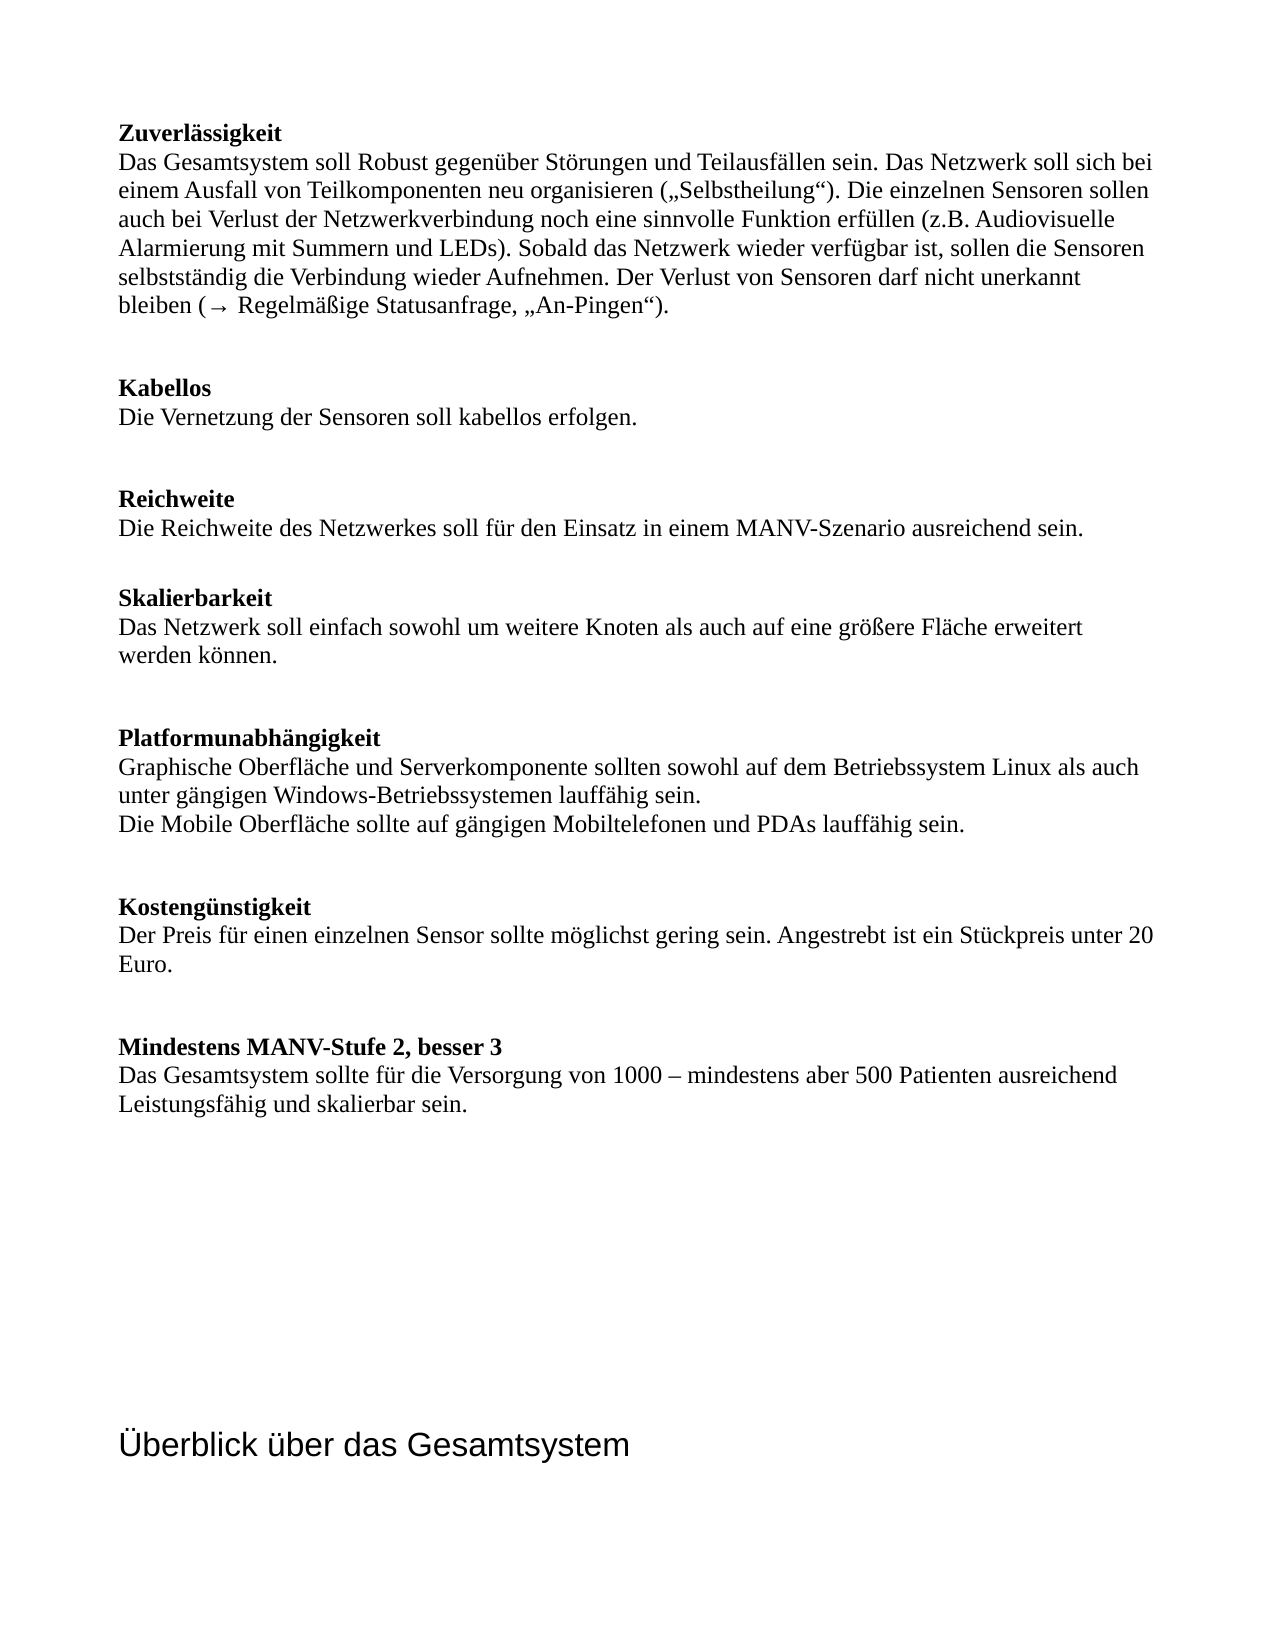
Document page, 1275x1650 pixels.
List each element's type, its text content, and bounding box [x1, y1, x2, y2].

text Zuverlässigkeit Das Gesamtsystem soll Robust gegenüber Störungen und Teilausfällen sein. Das Netzwerk soll sich bei einem Ausfall von Teilkomponenten neu organisieren („Selbstheilung“). Die einzelnen Sensoren sollen auch bei Verlust der Netzwerkverbindung noch eine sinnvolle Funktion erfüllen (z.B. Audiovisuelle Alarmierung mit Summern und LEDs). Sobald das Netzwerk wieder verfügbar ist, sollen die Sensoren selbstständig die Verbindung wieder Aufnehmen. Der Verlust von Sensoren darf nicht unerkannt bleiben (→ Regelmäßige Statusanfrage, „An-Pingen“). [118, 118, 1157, 319]
text Kostengünstigkeit Der Preis für einen einzelnen Sensor sollte möglichst gering sein. Angestrebt ist ein Stückpreis unter 20 Euro. [118, 892, 1157, 978]
subtitle Überblick über das Gesamtsystem [118, 1425, 1157, 1464]
text Skalierbarkeit Das Netzwerk soll einfach sowohl um weitere Knoten als auch auf eine größere Fläche erweitert werden können. [118, 583, 1157, 669]
text Kabellos Die Vernetzung der Sensoren soll kabellos erfolgen. [118, 373, 1157, 431]
text Platformunabhängigkeit Graphische Oberfläche und Serverkomponente sollten sowohl auf dem Betriebssystem Linux als auch unter gängigen Windows-Betriebssystemen lauffähig sein. Die Mobile Oberfläche sollte auf gängigen Mobiltelefonen und PDAs lauffähig sein. [118, 723, 1157, 838]
text Mindestens MANV-Stufe 2, besser 3 Das Gesamtsystem sollte für die Versorgung von 1000 – mindestens aber 500 Patienten ausreichend Leistungsfähig und skalierbar sein. [118, 1032, 1157, 1118]
text Reichweite Die Reichweite des Netzwerkes soll für den Einsatz in einem MANV-Szenario ausreichend sein. [118, 484, 1157, 571]
